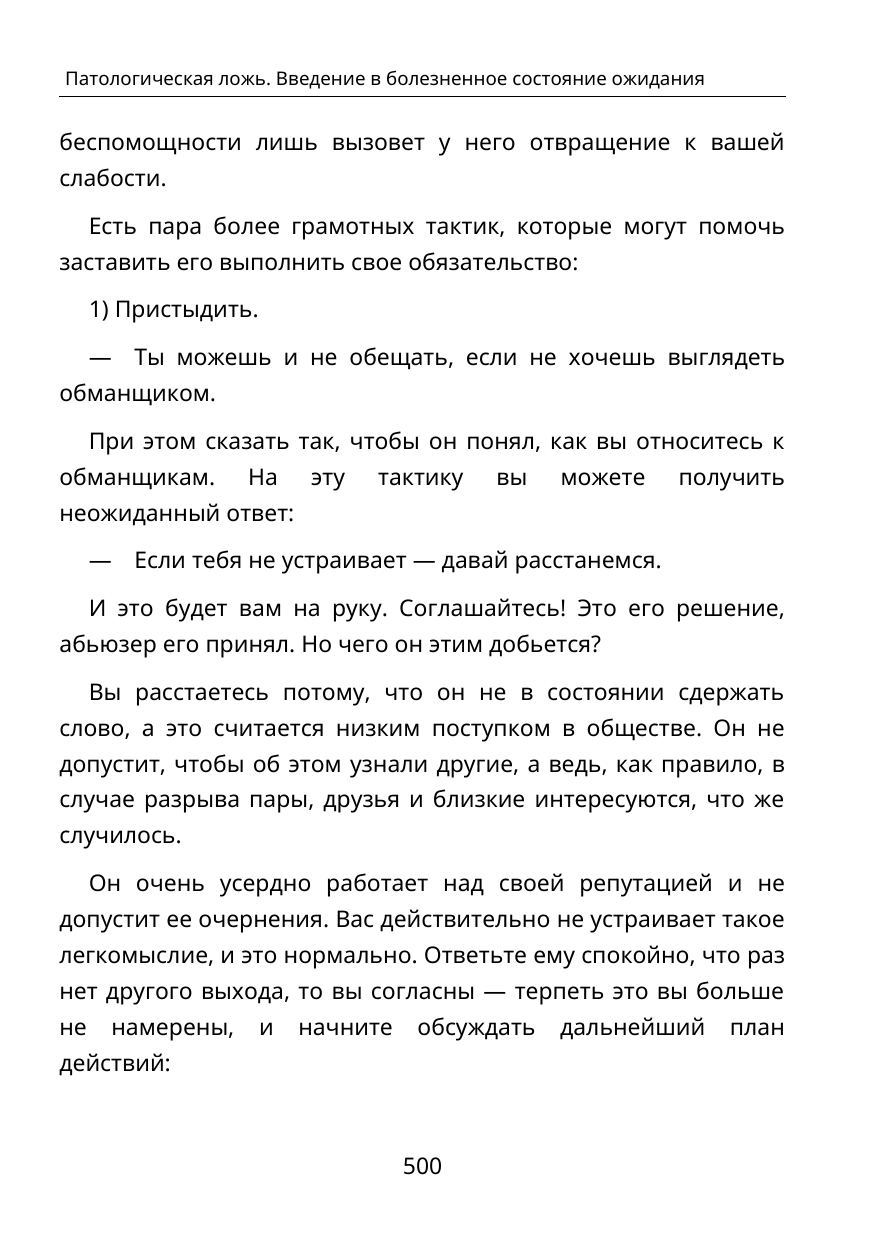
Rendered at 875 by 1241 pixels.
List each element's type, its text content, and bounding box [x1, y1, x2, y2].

text И это будет вам на руку. Соглашайтесь! Это его решение, абьюзер его принял. Но чего он этим добьется? [59, 592, 786, 659]
text Вы расстаетесь потому, что он не в состоянии сдержать слово, а это считается низким поступком в обществе. Он не допустит, чтобы об этом узнали другие, а ведь, как правило, в случае разрыва пары, друзья и близкие интересуются, что же случилось. [59, 676, 786, 851]
list Ты можешь и не обещать, если не хочешь выглядеть обманщиком. [59, 341, 786, 408]
list Если тебя не устраивает — давай расстанемся. [59, 544, 786, 576]
text 1) Пристыдить. [59, 293, 786, 324]
text Есть пара более грамотных тактик, которые могут помочь заставить его выполнить свое обязательство: [59, 210, 786, 277]
text При этом сказать так, чтобы он понял, как вы относитесь к обманщикам. На эту тактику вы можете получить неожиданный ответ: [59, 425, 786, 528]
text беспомощности лишь вызовет у него отвращение к вашей слабости. [59, 126, 786, 193]
text Он очень усердно работает над своей репутацией и не допустит ее очернения. Вас действительно не устраивает такое легкомыслие, и это нормально. Ответьте ему спокойно, что раз нет другого выхода, то вы согласны — терпеть это вы больше не намерены, и начните обсуждать дальнейший план действий: [59, 867, 786, 1078]
